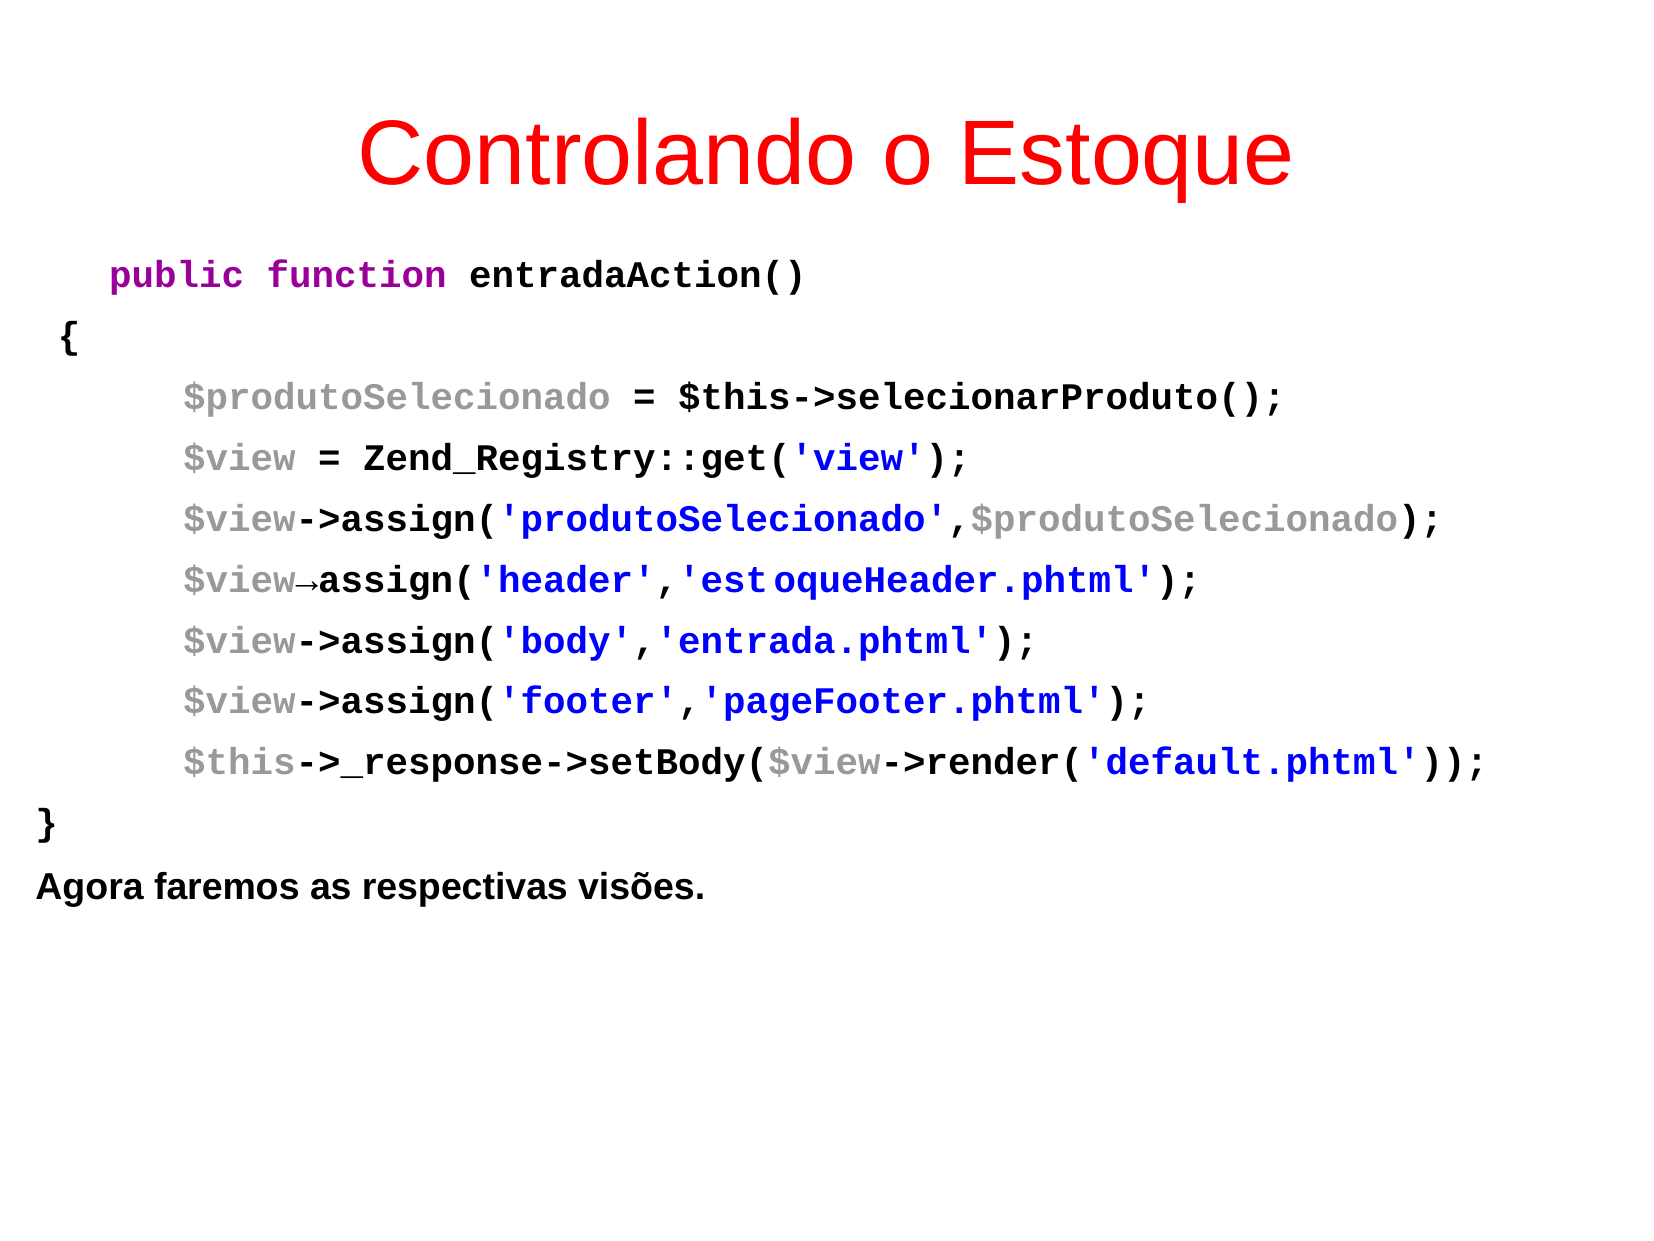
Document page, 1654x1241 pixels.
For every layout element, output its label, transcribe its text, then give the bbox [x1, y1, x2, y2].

list public function entradaAction() { $produtoSelecionado = $this->selecionarProduto(); $view = Zend_Registry::get('view'); $view->assign('produtoSelecionado',$produtoSelecionado); $view→assign('header','est oqueHeader.phtml'); $view->assign('body','entrada.phtml'); $view->assign('footer','pageFooter.phtml'); $this->_response->setBody($view->render('default.phtml')); } Agora faremos as respectivas visões. [35, 256, 1607, 1229]
title Controlando o Estoque [82, 49, 1571, 256]
